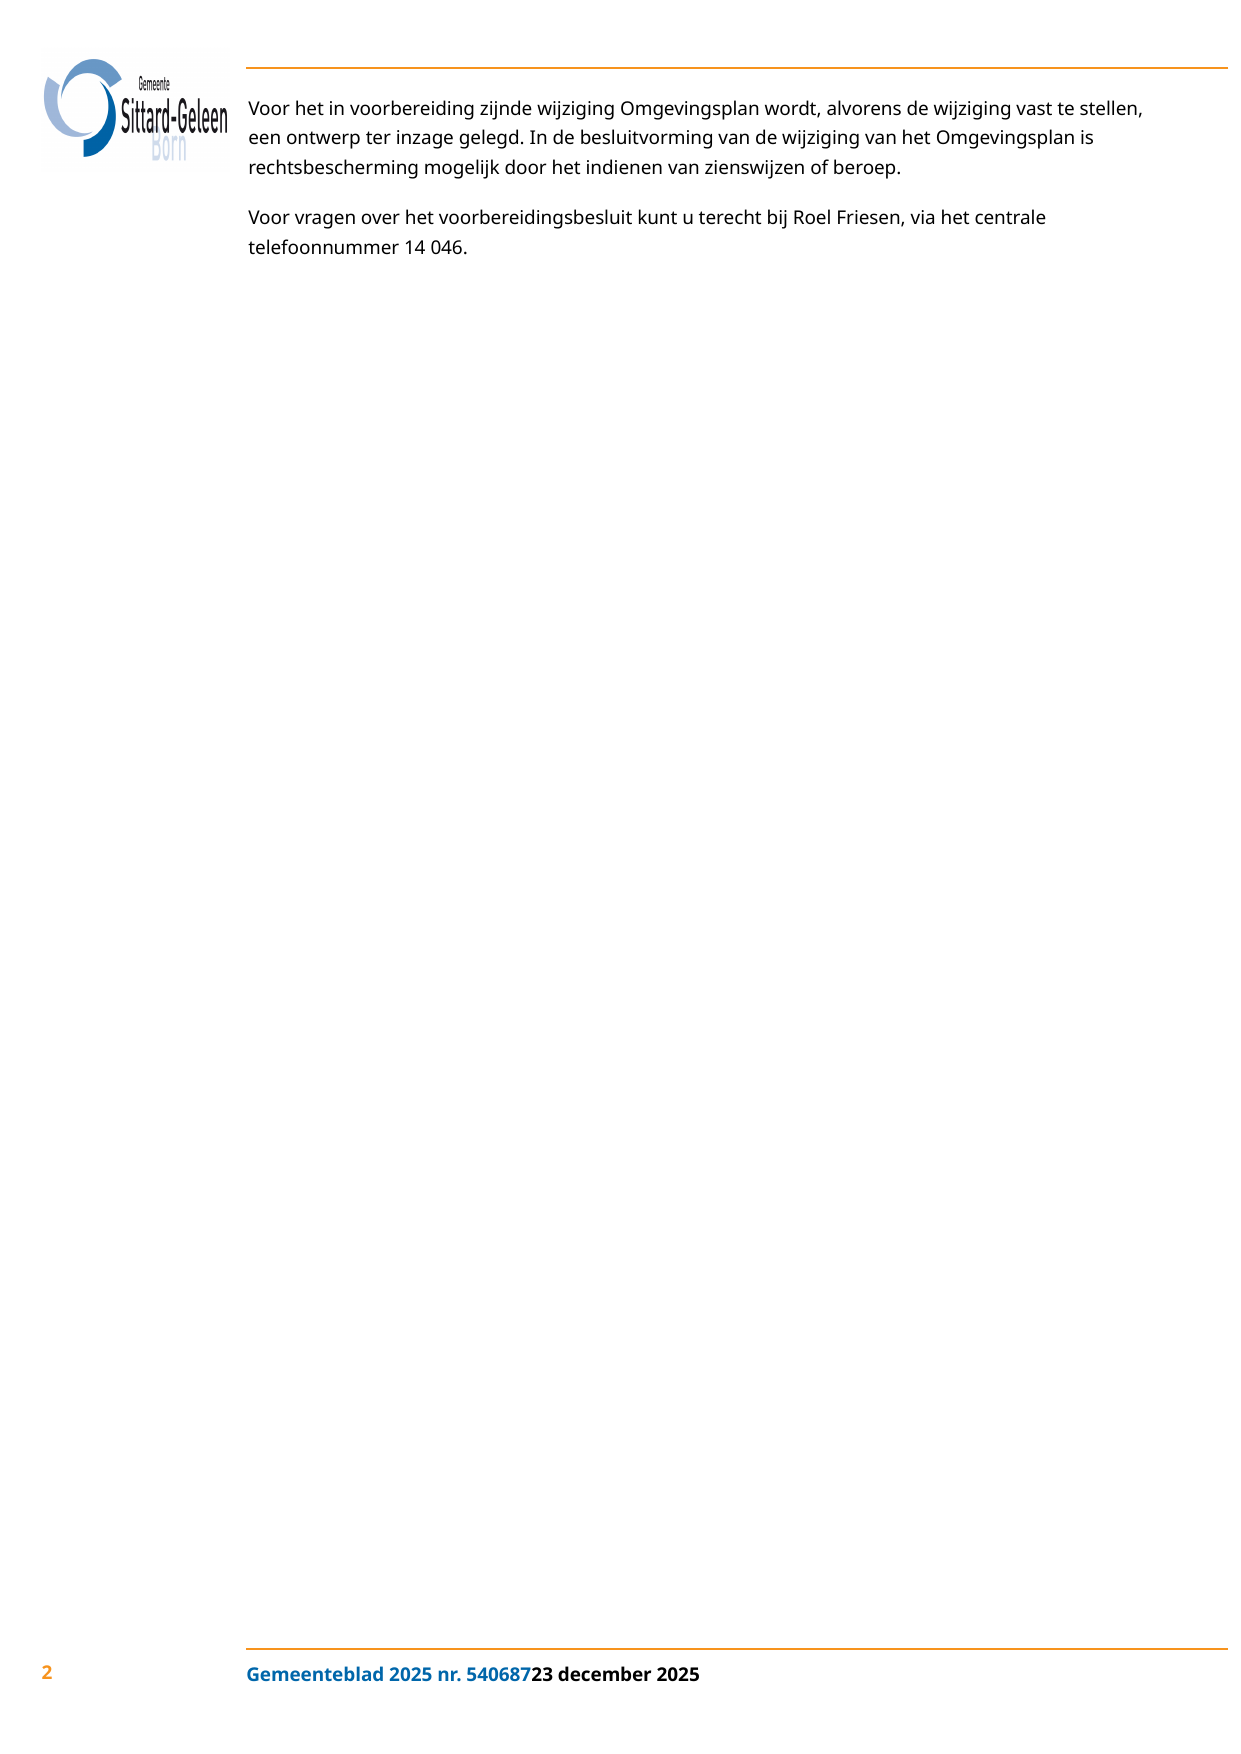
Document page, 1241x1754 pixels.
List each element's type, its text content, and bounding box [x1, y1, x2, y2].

picture [41, 47, 231, 172]
text Voor het in voorbereiding zijnde wijziging Omgevingsplan wordt, alvorens de wijziging vast te stellen, een ontwerp ter inzage gelegd. In de besluitvorming van de wijziging van het Omgevingsplan is rechtsbescherming mogelijk door het indienen van zienswijzen of beroep. [248, 95, 1152, 180]
text Voor vragen over het voorbereidingsbesluit kunt u terecht bij Roel Friesen, via het centrale telefoonnummer 14 046. [248, 204, 1152, 260]
